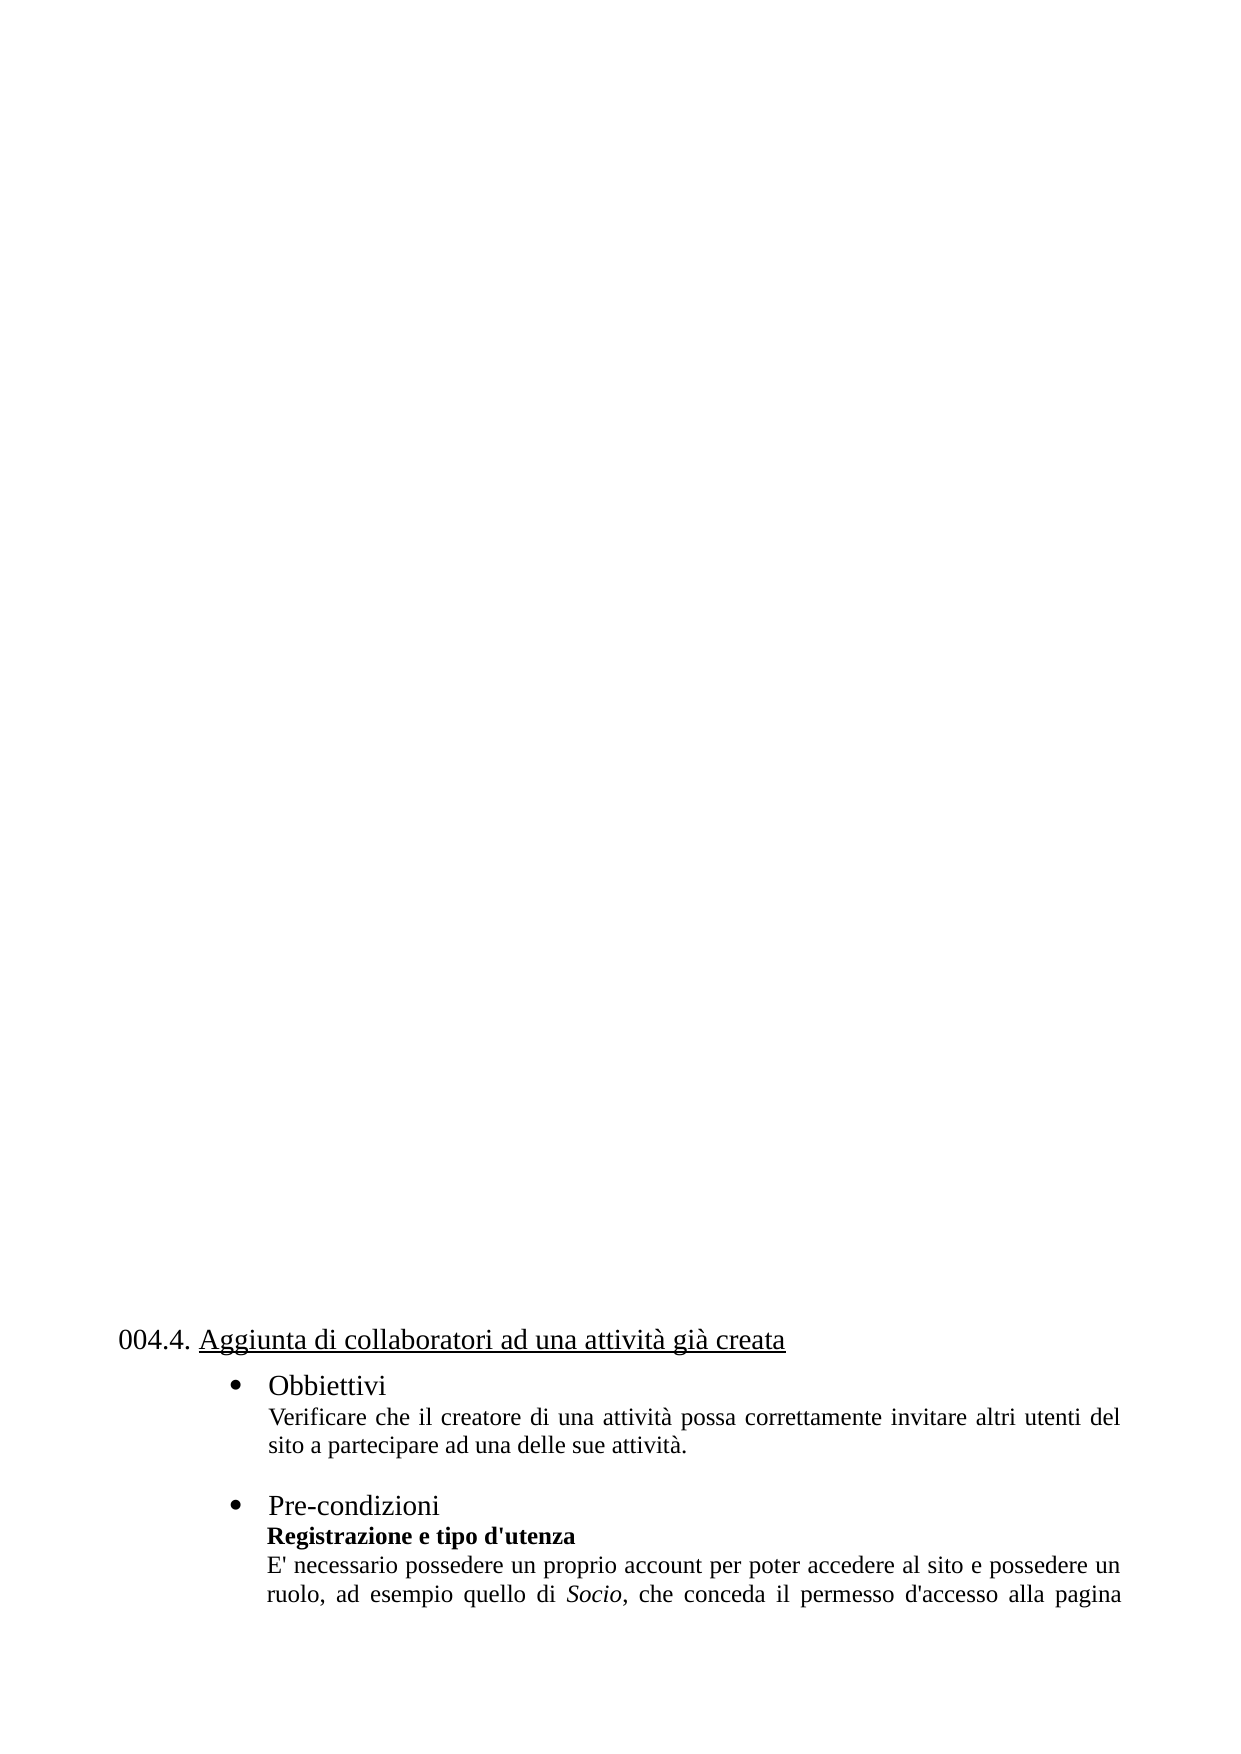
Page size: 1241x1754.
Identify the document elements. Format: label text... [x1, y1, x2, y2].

list Pre-condizioni [231, 1488, 1122, 1521]
subtitle 004.4. Aggiunta di collaboratori ad una attività già creata [118, 1322, 1122, 1355]
list Obbiettivi [231, 1368, 1122, 1402]
text Verificare che il creatore di una attività possa correttamente invitare altri utenti del sito a partecipare ad una delle sue attività. [268, 1402, 1122, 1459]
text Registrazione e tipo d'utenza [267, 1521, 1122, 1550]
text E' necessario possedere un proprio account per poter accedere al sito e possedere un ruolo, ad esempio quello di Socio, che conceda il permesso d'accesso alla pagina [267, 1550, 1122, 1608]
